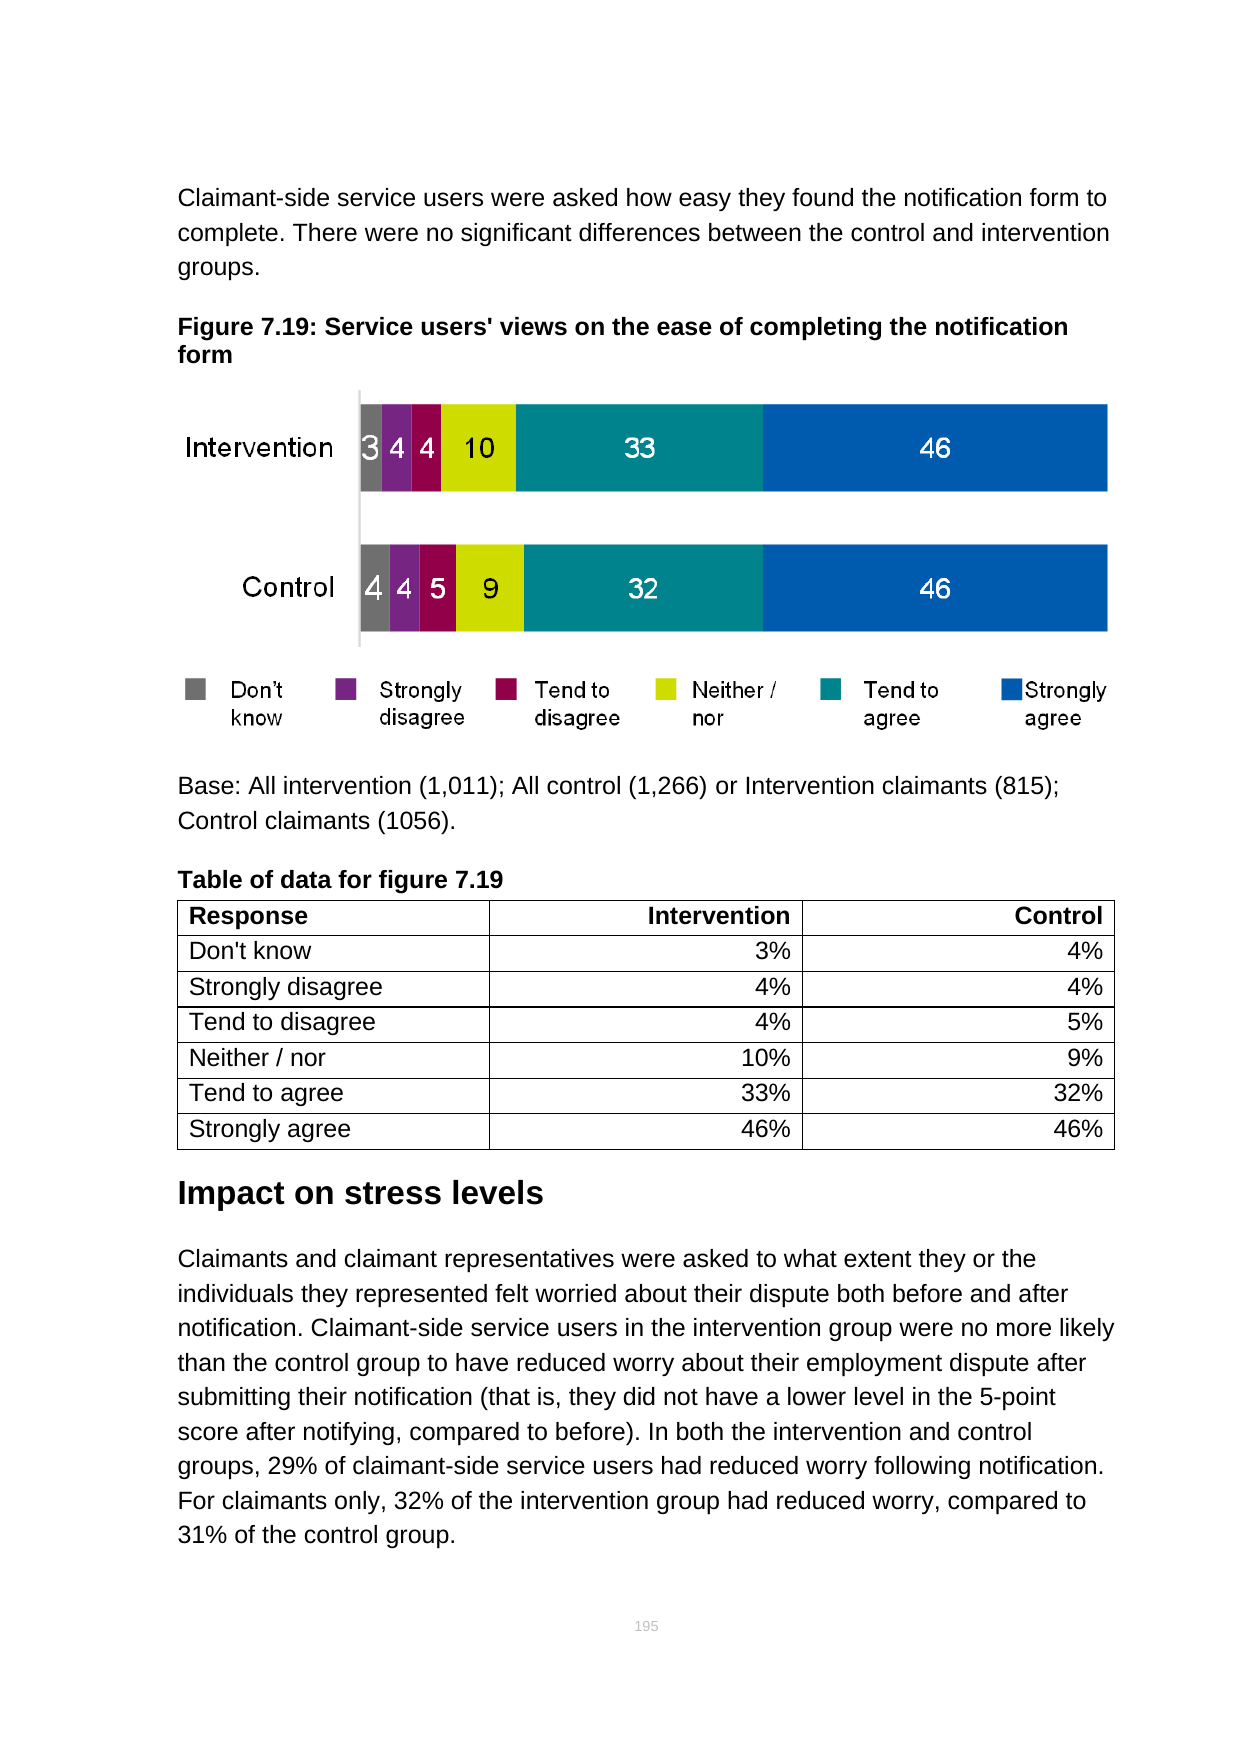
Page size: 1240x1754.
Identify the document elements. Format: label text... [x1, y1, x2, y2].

table_cell 10% [490, 1043, 802, 1077]
table_header Intervention [490, 901, 802, 935]
table_cell Tend to disagree [178, 1008, 489, 1042]
text Claimant-side service users were asked how easy they found the notification form to complete. There were no significant differences between the control and intervention groups. [177, 183, 1115, 281]
text Table of data for figure 7.19 [177, 865, 1115, 894]
table_cell Strongly disagree [178, 972, 489, 1006]
table_cell 32% [803, 1079, 1114, 1113]
subtitle Impact on stress levels [177, 1173, 1115, 1212]
table_cell 46% [490, 1114, 802, 1148]
table_cell 4% [490, 972, 802, 1006]
table_cell 3% [490, 936, 802, 971]
table_cell Don't know [178, 936, 489, 971]
table_cell Tend to agree [178, 1079, 489, 1113]
table_cell 5% [803, 1008, 1114, 1042]
table_cell 46% [803, 1114, 1114, 1148]
text Base: All intervention (1,011); All control (1,266) or Intervention claimants (815); Control claimants (1056). [177, 771, 1115, 834]
text Figure 7.19: Service users' views on the ease of completing the notification form [177, 312, 1115, 369]
table_header Control [803, 901, 1114, 935]
table_cell 4% [490, 1008, 802, 1042]
table_cell 33% [490, 1079, 802, 1113]
table_cell 4% [803, 972, 1114, 1006]
text Claimants and claimant representatives were asked to what extent they or the individuals they represented felt worried about their dispute both before and after notification. Claimant-side service users in the intervention group were no more likely than the control group to have reduced worry about their employment dispute after submitting their notification (that is, they did not have a lower level in the 5-point score after notifying, compared to before). In both the intervention and control groups, 29% of claimant-side service users had reduced worry following notification. For claimants only, 32% of the intervention group had reduced worry, compared to 31% of the control group. [177, 1244, 1115, 1549]
table_cell Neither / nor [178, 1043, 489, 1077]
table_cell Strongly agree [178, 1114, 489, 1148]
table_cell 9% [803, 1043, 1114, 1077]
table_cell 4% [803, 936, 1114, 971]
table_header Response [178, 901, 489, 935]
